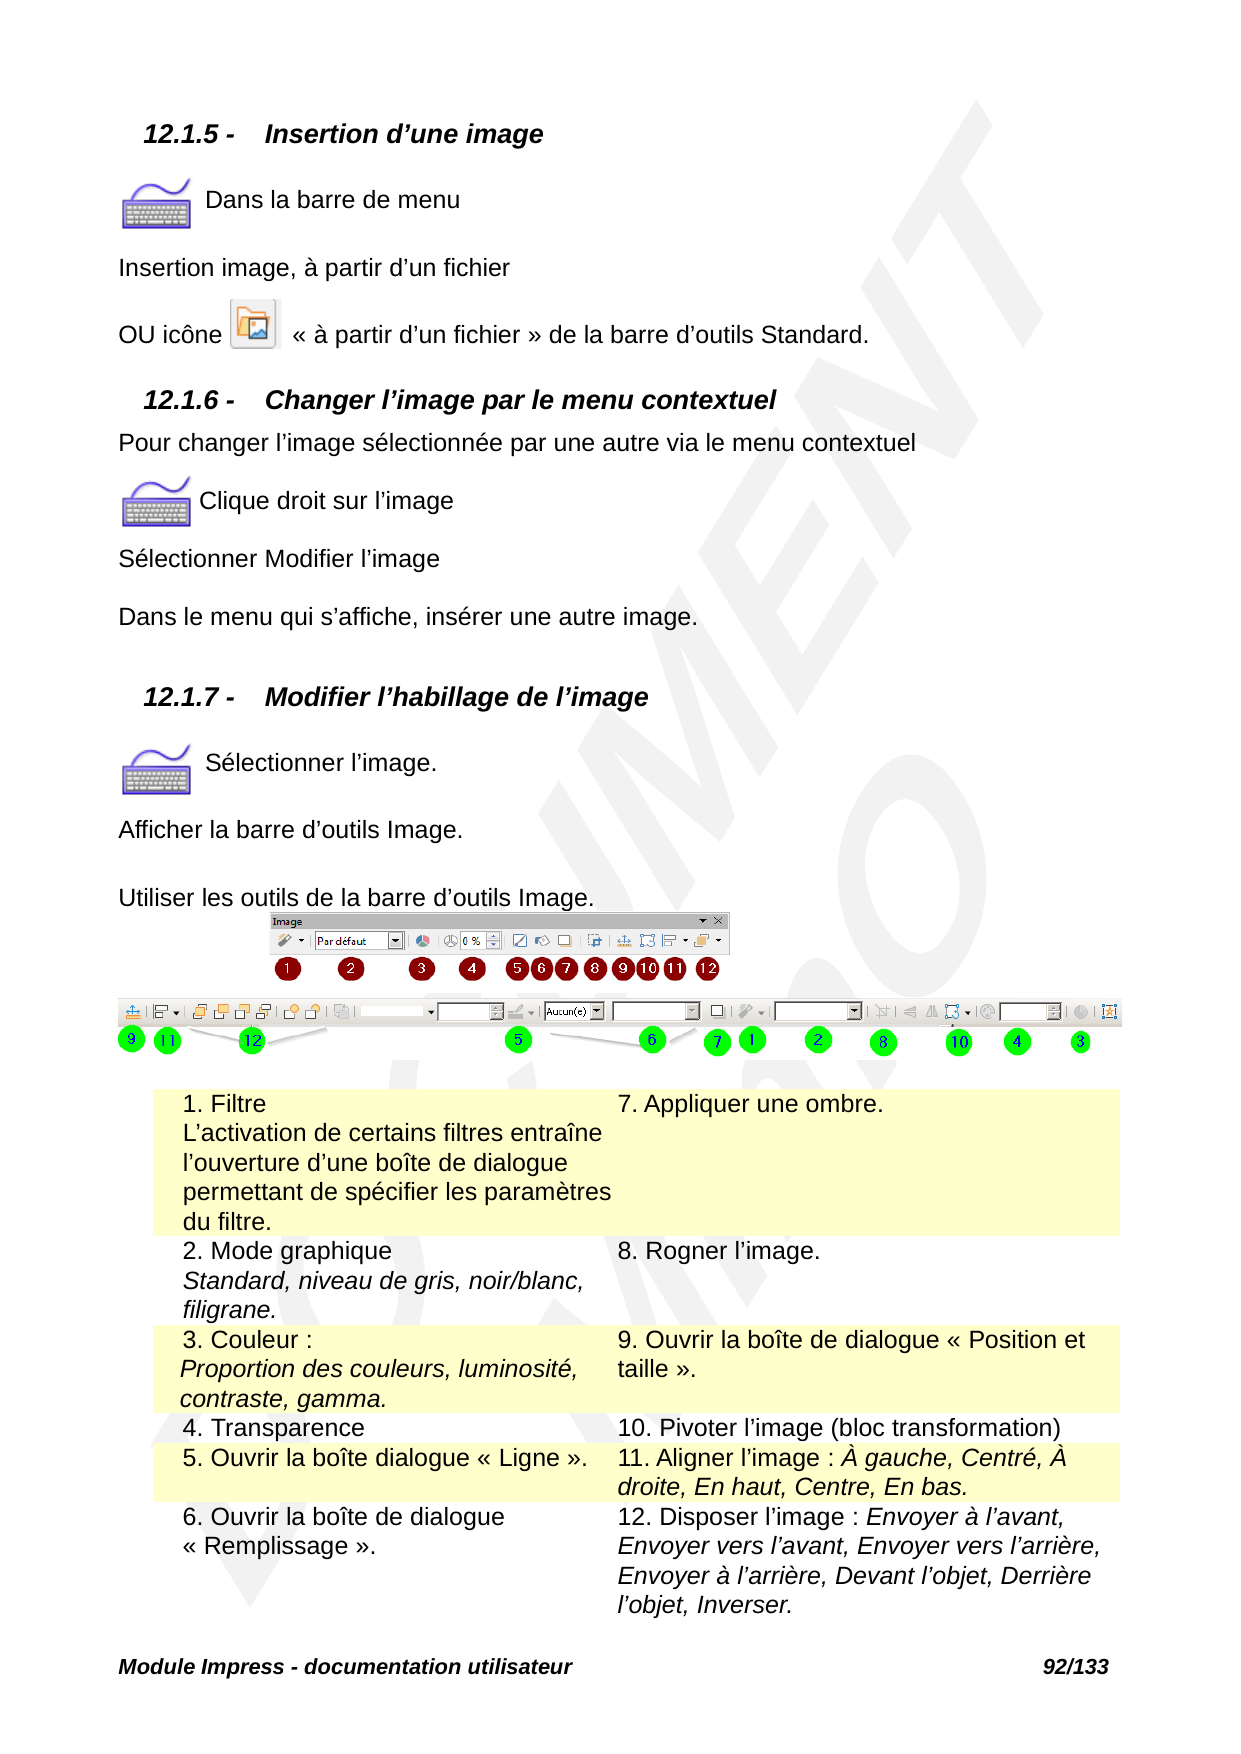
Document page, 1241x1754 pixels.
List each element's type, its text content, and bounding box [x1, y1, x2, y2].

text Utiliser les outils de la barre d’outils Image. [118, 882, 1122, 911]
picture [269, 911, 730, 993]
table_cell 3. Couleur : Proportion des couleurs, luminosité, contraste, gamma. [153, 1325, 617, 1413]
picture [118, 998, 1123, 1060]
subtitle Changer l’image par le menu contextuel [143, 384, 1122, 415]
table_cell 6. Ouvrir la boîte de dialogue « Remplissage ». [153, 1502, 617, 1619]
picture [230, 299, 282, 349]
table_header 1. Filtre L’activation de certains filtres entraîne l’ouverture d’une boîte de dialogue permettant de spécifier les paramètres du filtre. [153, 1089, 617, 1236]
text « à partir d’un fichier » de la barre d’outils Standard. [282, 319, 1122, 349]
subtitle Modifier l’habillage de l’image [143, 681, 1122, 712]
text Sélectionner l’image. [193, 748, 1122, 777]
table_cell 9. Ouvrir la boîte de dialogue « Position et taille ». [617, 1325, 1120, 1413]
table_cell 12. Disposer l’image : Envoyer à l’avant, Envoyer vers l’avant, Envoyer vers l’arrière, Envoyer à l’arrière, Devant l’objet, Derrière l’objet, Inverser. [617, 1502, 1120, 1619]
text Insertion image, à partir d’un fichier [118, 252, 1122, 281]
picture [118, 466, 193, 541]
text Dans la barre de menu [193, 185, 1122, 214]
table_header 7. Appliquer une ombre. [617, 1089, 1120, 1236]
text Clique droit sur l’image [193, 486, 1122, 515]
text Dans le menu qui s’affiche, insérer une autre image. [118, 602, 1122, 631]
table_cell 4. Transparence [153, 1413, 617, 1443]
table_cell 5. Ouvrir la boîte dialogue « Ligne ». [153, 1443, 617, 1502]
text Sélectionner Modifier l’image [118, 544, 1122, 573]
table_cell 8. Rogner l’image. [617, 1236, 1120, 1325]
text Afficher la barre d’outils Image. [118, 815, 1122, 844]
picture [118, 733, 193, 809]
text Pour changer l’image sélectionnée par une autre via le menu contextuel [118, 427, 1122, 457]
text OU icône [118, 319, 230, 349]
subtitle Insertion d’une image [143, 118, 1122, 149]
table_cell 11. Aligner l’image : À gauche, Centré, À droite, En haut, Centre, En bas. [617, 1443, 1120, 1502]
table_cell 2. Mode graphique Standard, niveau de gris, noir/blanc, filigrane. [153, 1236, 617, 1325]
table_cell 10. Pivoter l’image (bloc transformation) [617, 1413, 1120, 1443]
picture [118, 167, 193, 243]
